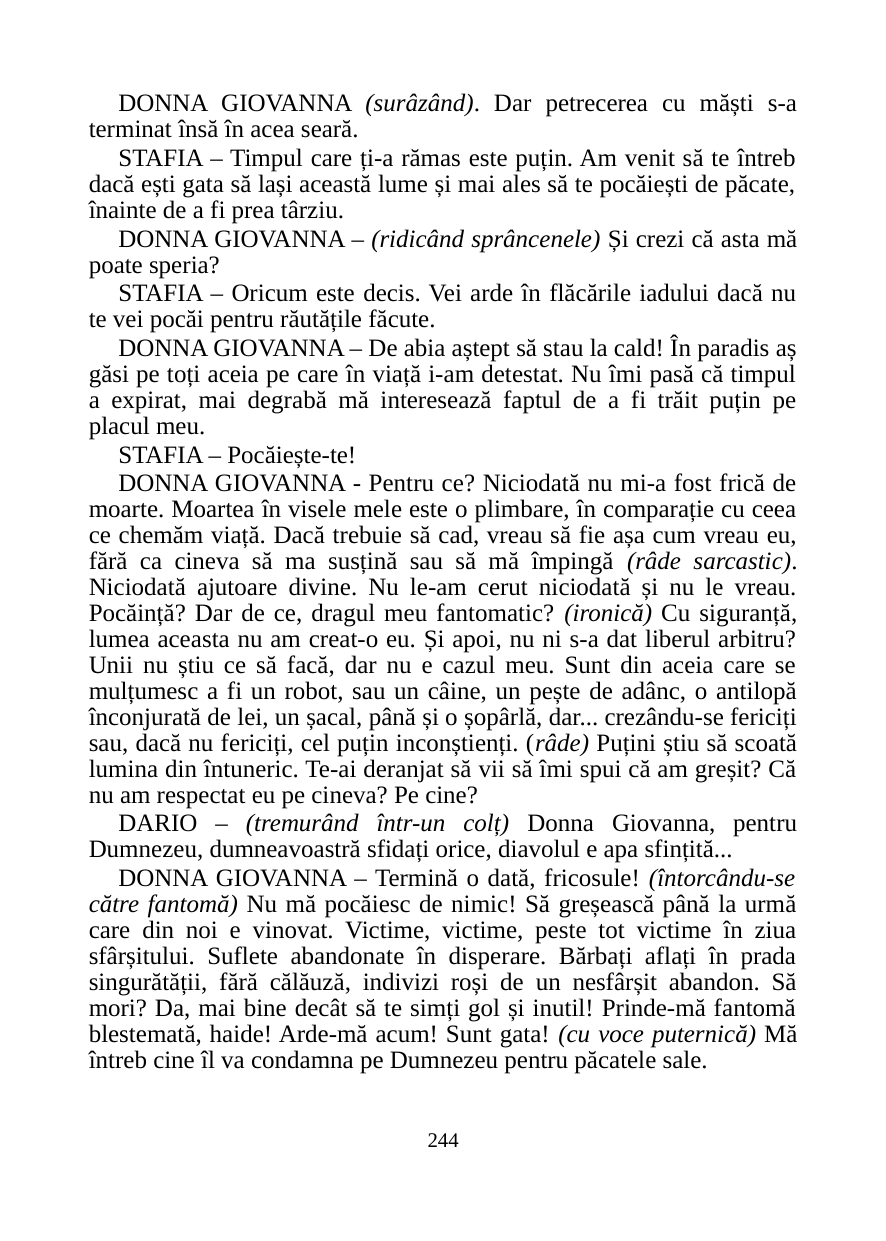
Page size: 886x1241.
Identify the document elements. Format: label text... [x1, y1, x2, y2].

text DARIO – (tremurând într-un colț) Donna Giovanna, pentru Dumnezeu, dumneavoastră sfidați orice, diavolul e apa sfințită... [88, 808, 797, 863]
text DONNA GIOVANNA – Termină o dată, fricosule! (întorcându-se către fantomă) Nu mă pocăiesc de nimic! Să greșească până la urmă care din noi e vinovat. Victime, victime, peste tot victime în ziua sfârșitului. Suflete abandonate în disperare. Bărbați aflați în prada singurătății, fără călăuză, indivizi roși de un nesfârșit abandon. Să mori? Da, mai bine decât să te simți gol și inutil! Prinde-mă fantomă blestemată, haide! Arde-mă acum! Sunt gata! (cu voce puternică) Mă întreb cine îl va condamna pe Dumnezeu pentru păcatele sale. [88, 863, 797, 1073]
text STAFIA – Timpul care ți-a rămas este puțin. Am venit să te întreb dacă ești gata să lași această lume și mai ales să te pocăiești de păcate, înainte de a fi prea târziu. [88, 143, 797, 224]
text DONNA GIOVANNA (surâzând). Dar petrecerea cu măști s-a terminat însă în acea seară. [88, 88, 797, 143]
text DONNA GIOVANNA – (ridicând sprâncenele) Și crezi că asta mă poate speria? [88, 224, 797, 278]
text DONNA GIOVANNA – De abia aștept să stau la cald! În paradis aș găsi pe toți aceia pe care în viață i-am detestat. Nu îmi pasă că timpul a expirat, mai degrabă mă interesează faptul de a fi trăit puțin pe placul meu. [88, 333, 797, 440]
text DONNA GIOVANNA - Pentru ce? Niciodată nu mi-a fost frică de moarte. Moartea în visele mele este o plimbare, în comparație cu ceea ce chemăm viață. Dacă trebuie să cad, vreau să fie așa cum vreau eu, fără ca cineva să ma susțină sau să mă împingă (râde sarcastic). Niciodată ajutoare divine. Nu le-am cerut niciodată și nu le vreau. Pocăință? Dar de ce, dragul meu fantomatic? (ironică) Cu siguranță, lumea aceasta nu am creat-o eu. Și apoi, nu ni s-a dat liberul arbitru? Unii nu știu ce să facă, dar nu e cazul meu. Sunt din aceia care se mulțumesc a fi un robot, sau un câine, un pește de adânc, o antilopă înconjurată de lei, un șacal, până și o șopârlă, dar... crezându-se fericiți sau, dacă nu fericiți, cel puțin inconștienți. (râde) Puțini știu să scoată lumina din întuneric. Te-ai deranjat să vii să îmi spui că am greșit? Că nu am respectat eu pe cineva? Pe cine? [88, 468, 797, 808]
text STAFIA – Pocăiește-te! [88, 440, 797, 468]
text STAFIA – Oricum este decis. Vei arde în flăcările iadului dacă nu te vei pocăi pentru răutățile făcute. [88, 278, 797, 333]
